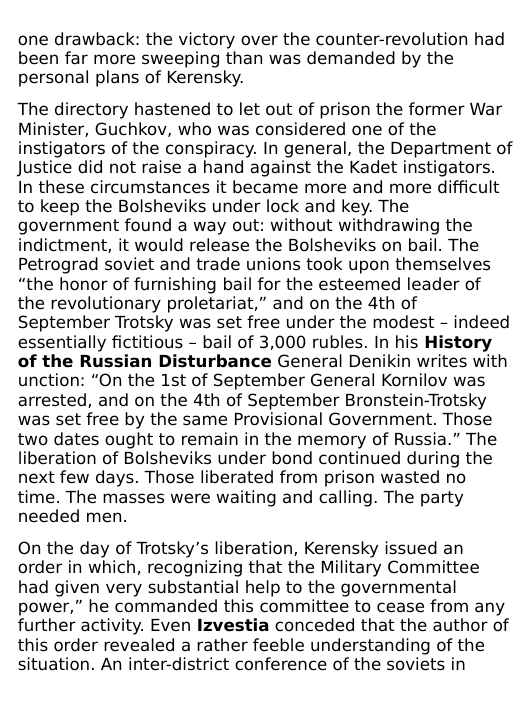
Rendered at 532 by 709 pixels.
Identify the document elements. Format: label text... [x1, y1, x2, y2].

text one drawback: the victory over the counter-revolution had been far more sweeping than was demanded by the personal plans of Kerensky. [18, 29, 514, 88]
text The directory hastened to let out of prison the former War Minister, Guchkov, who was considered one of the instigators of the conspiracy. In general, the Department of Justice did not raise a hand against the Kadet instigators. In these circumstances it became more and more difficult to keep the Bolsheviks under lock and key. The government found a way out: without withdrawing the indictment, it would release the Bolsheviks on bail. The Petrograd soviet and trade unions took upon themselves “the honor of furnishing bail for the esteemed leader of the revolutionary proletariat,” and on the 4th of September Trotsky was set free under the modest – indeed essentially fictitious – bail of 3,000 rubles. In his History of the Russian Disturbance General Denikin writes with unction: “On the 1st of September General Kornilov was arrested, and on the 4th of September Bronstein-Trotsky was set free by the same Provisional Government. Those two dates ought to remain in the memory of Russia.” The liberation of Bolsheviks under bond continued during the next few days. Those liberated from prison wasted no time. The masses were waiting and calling. The party needed men. [18, 100, 514, 526]
text On the day of Trotsky’s liberation, Kerensky issued an order in which, recognizing that the Military Committee had given very substantial help to the governmental power,” he commanded this committee to cease from any further activity. Even Izvestia conceded that the author of this order revealed a rather feeble understanding of the situation. An inter-district conference of the soviets in [18, 539, 514, 674]
